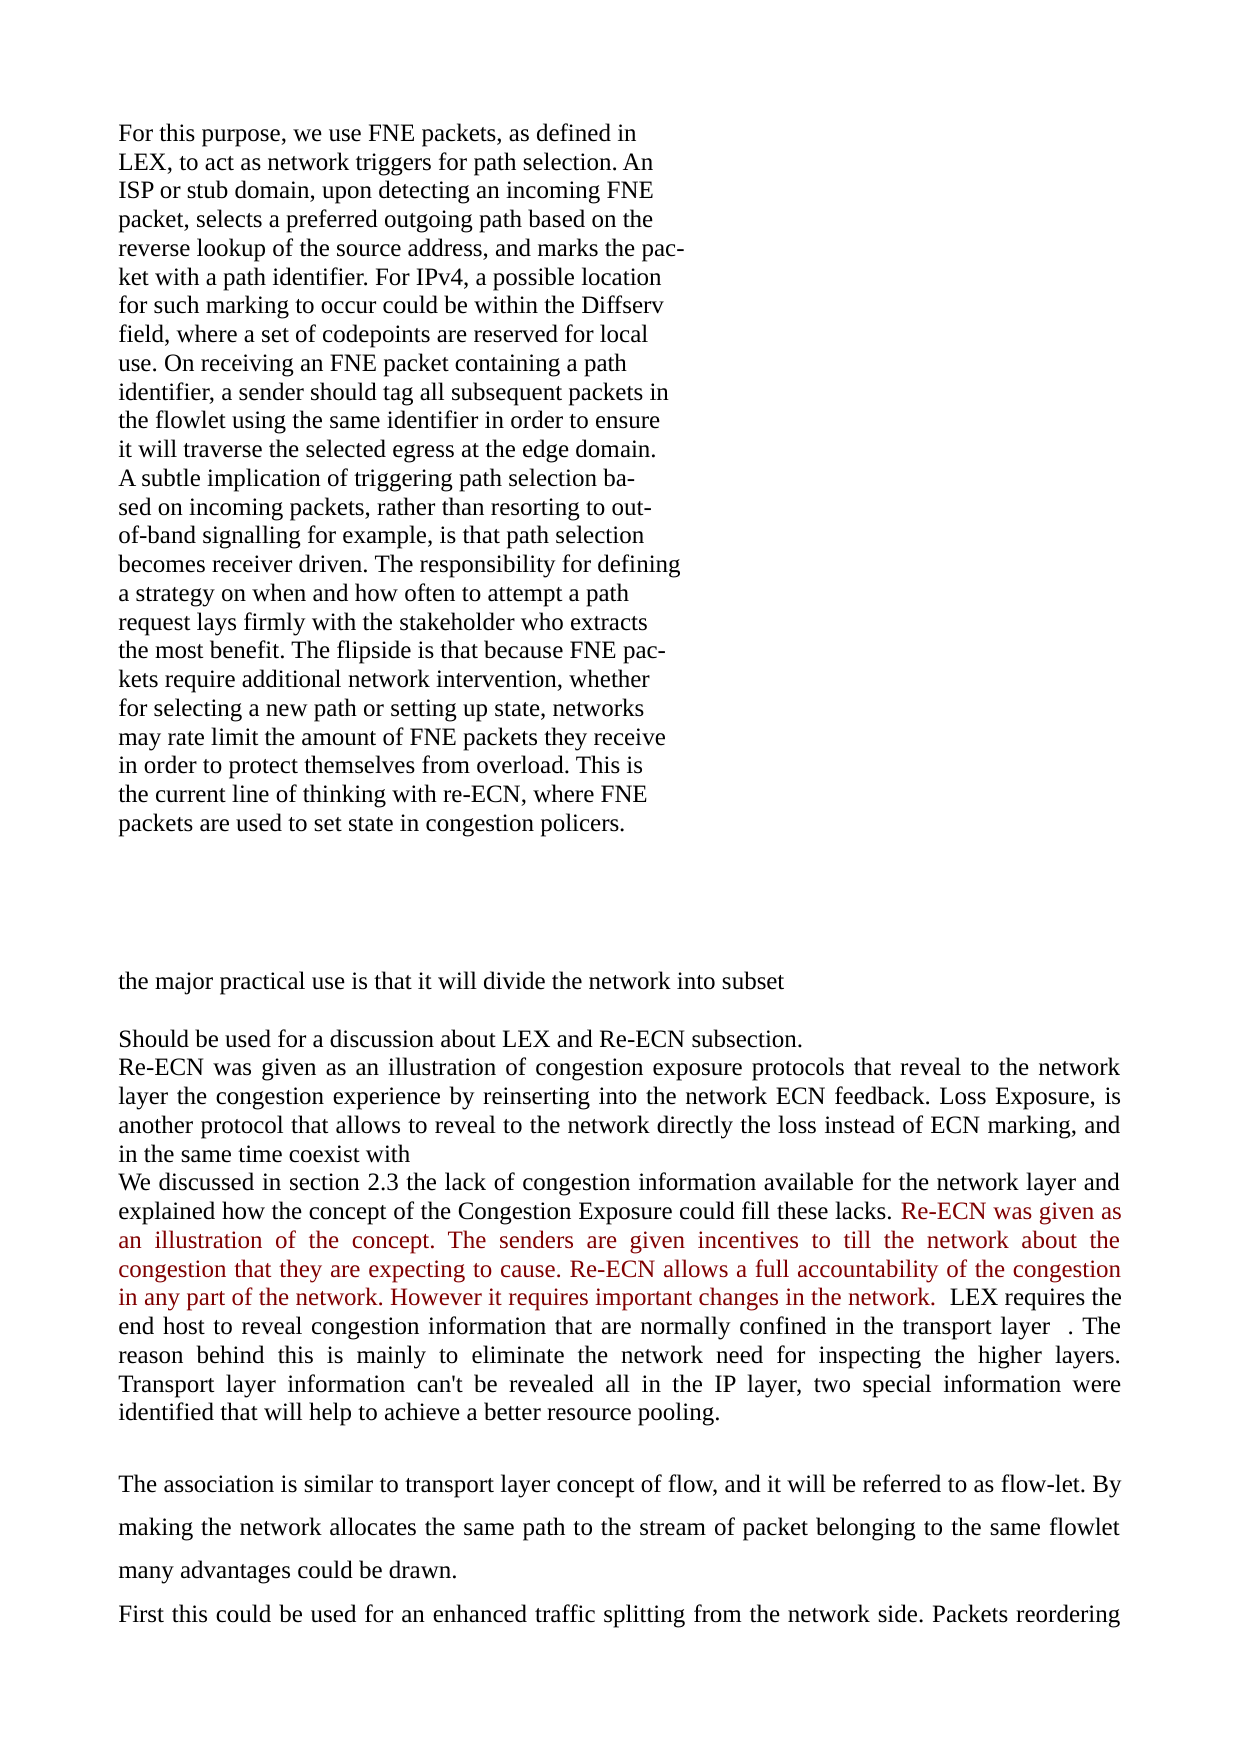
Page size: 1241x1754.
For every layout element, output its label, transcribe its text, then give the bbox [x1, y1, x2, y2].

text for selecting a new path or setting up state, networks [118, 693, 1122, 722]
text The association is similar to transport layer concept of flow, and it will be referred to as flow-let. By making the network allocates the same path to the stream of packet belonging to the same flowlet many advantages could be drawn. [118, 1469, 1122, 1584]
text the most benefit. The flipside is that because FNE pac- [118, 636, 1122, 664]
text the flowlet using the same identifier in order to ensure [118, 406, 1122, 434]
text the current line of thinking with re-ECN, where FNE [118, 779, 1122, 808]
text sed on incoming packets, rather than resorting to out- [118, 492, 1122, 521]
text for such marking to occur could be within the Diffserv [118, 291, 1122, 319]
text use. On receiving an FNE packet containing a path [118, 348, 1122, 377]
text A subtle implication of triggering path selection ba- [118, 463, 1122, 492]
text identifier, a sender should tag all subsequent packets in [118, 377, 1122, 406]
text in order to protect themselves from overload. This is [118, 751, 1122, 779]
text kets require additional network intervention, whether [118, 664, 1122, 693]
text For this purpose, we use FNE packets, as defined in [118, 118, 1122, 147]
text of-band signalling for example, is that path selection [118, 521, 1122, 549]
text it will traverse the selected egress at the edge domain. [118, 434, 1122, 463]
text may rate limit the amount of FNE packets they receive [118, 722, 1122, 751]
text Re-ECN was given as an illustration of congestion exposure protocols that reveal to the network layer the congestion experience by reinserting into the network ECN feedback. Loss Exposure, is another protocol that allows to reveal to the network directly the loss instead of ECN marking, and in the same time coexist with [118, 1052, 1122, 1167]
text First this could be used for an enhanced traffic splitting from the network side. Packets reordering [118, 1599, 1122, 1627]
text reverse lookup of the source address, and marks the pac- [118, 233, 1122, 262]
text a strategy on when and how often to attempt a path [118, 578, 1122, 607]
text packets are used to set state in congestion policers. [118, 808, 1122, 837]
text Should be used for a discussion about LEX and Re-ECN subsection. [118, 1024, 1122, 1052]
text LEX, to act as network triggers for path selection. An [118, 147, 1122, 176]
text the major practical use is that it will divide the network into subset [118, 966, 1122, 995]
text ket with a path identifier. For IPv4, a possible location [118, 262, 1122, 291]
text becomes receiver driven. The responsibility for defining [118, 549, 1122, 578]
text packet, selects a preferred outgoing path based on the [118, 204, 1122, 233]
text We discussed in section 2.3 the lack of congestion information available for the network layer and explained how the concept of the Congestion Exposure could fill these lacks. Re-ECN was given as an illustration of the concept. The senders are given incentives to till the network about the congestion that they are expecting to cause. Re-ECN allows a full accountability of the congestion in any part of the network. However it requires important changes in the network. LEX requires the end host to reveal congestion information that are normally confined in the transport layer . The reason behind this is mainly to eliminate the network need for inspecting the higher layers. Transport layer information can't be revealed all in the IP layer, two special information were identified that will help to achieve a better resource pooling. [118, 1167, 1122, 1426]
text field, where a set of codepoints are reserved for local [118, 319, 1122, 348]
text request lays firmly with the stakeholder who extracts [118, 607, 1122, 636]
text ISP or stub domain, upon detecting an incoming FNE [118, 176, 1122, 204]
